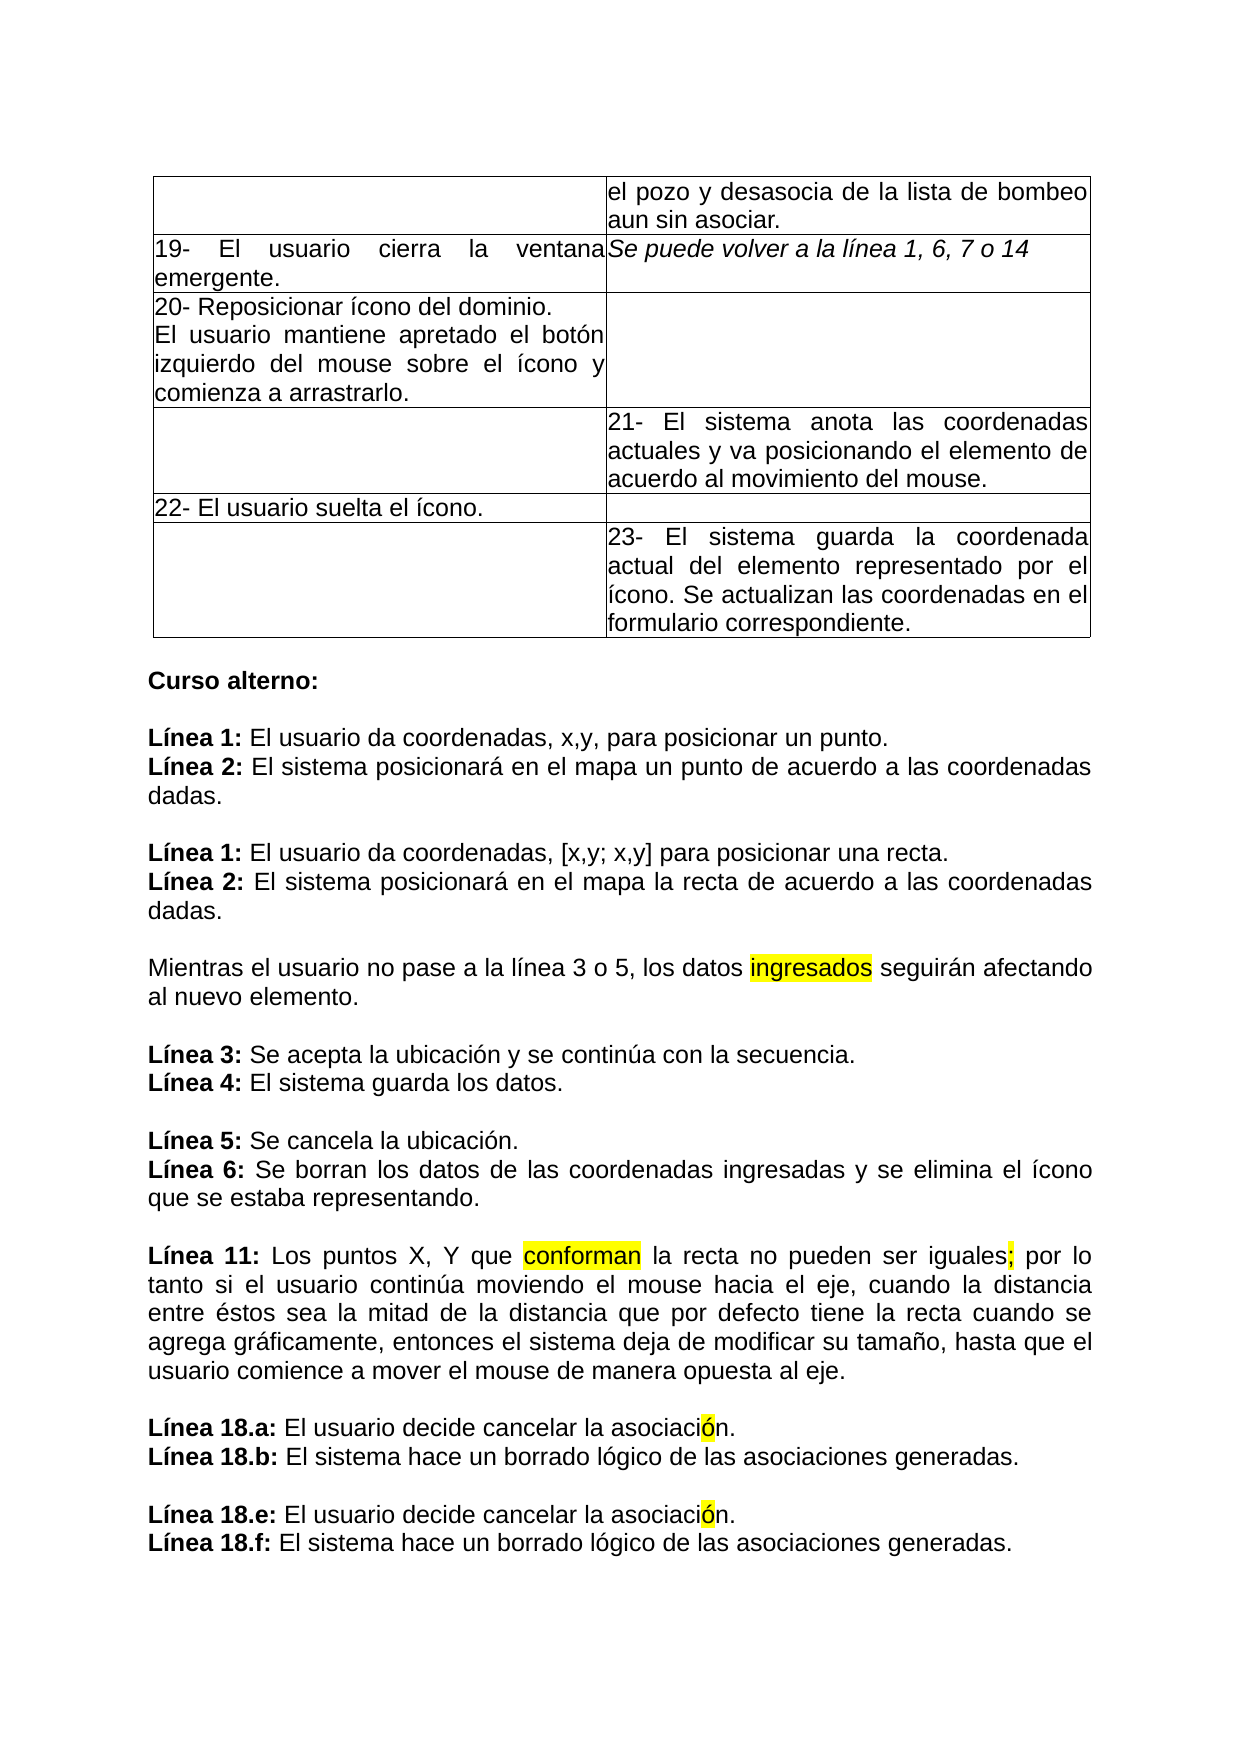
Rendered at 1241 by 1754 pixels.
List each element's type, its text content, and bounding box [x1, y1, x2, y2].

table_cell [154, 408, 606, 493]
table_cell 22- El usuario suelta el ícono. [154, 494, 606, 522]
text Mientras el usuario no pase a la línea 3 o 5, los datos ingresados seguirán afectando al nuevo elemento. [148, 953, 1092, 1011]
text Curso alterno: [148, 666, 1092, 695]
table_cell el pozo y desasocia de la lista de bombeo aun sin asociar. [607, 177, 1090, 234]
text Línea 5: Se cancela la ubicación. [148, 1126, 1092, 1155]
table_cell 21- El sistema anota las coordenadas actuales y va posicionando el elemento de acuerdo al movimiento del mouse. [607, 408, 1090, 493]
text Línea 3: Se acepta la ubicación y se continúa con la secuencia. [148, 1040, 1092, 1068]
table_cell 20- Reposicionar ícono del dominio. El usuario mantiene apretado el botón izquierdo del mouse sobre el ícono y comienza a arrastrarlo. [154, 293, 606, 407]
table_cell [154, 177, 606, 234]
table_cell Se puede volver a la línea 1, 6, 7 o 14 [607, 235, 1090, 292]
table_cell [607, 494, 1090, 522]
text Línea 1: El usuario da coordenadas, x,y, para posicionar un punto. [148, 723, 1092, 752]
text Línea 18.b: El sistema hace un borrado lógico de las asociaciones generadas. [148, 1442, 1092, 1471]
text Línea 18.a: El usuario decide cancelar la asociación. [148, 1413, 1092, 1442]
text Línea 1: El usuario da coordenadas, [x,y; x,y] para posicionar una recta. [148, 838, 1092, 867]
text Línea 2: El sistema posicionará en el mapa un punto de acuerdo a las coordenadas dadas. [148, 752, 1092, 810]
table_cell [607, 293, 1090, 407]
text Línea 4: El sistema guarda los datos. [148, 1068, 1092, 1097]
text Línea 2: El sistema posicionará en el mapa la recta de acuerdo a las coordenadas dadas. [148, 867, 1092, 925]
table_cell 19- El usuario cierra la ventana emergente. [154, 235, 606, 292]
table_cell 23- El sistema guarda la coordenada actual del elemento representado por el ícono. Se actualizan las coordenadas en el formulario correspondiente. [607, 523, 1090, 637]
text Línea 11: Los puntos X, Y que conforman la recta no pueden ser iguales; por lo tanto si el usuario continúa moviendo el mouse hacia el eje, cuando la distancia entre éstos sea la mitad de la distancia que por defecto tiene la recta cuando se agrega gráficamente, entonces el sistema deja de modificar su tamaño, hasta que el usuario comience a mover el mouse de manera opuesta al eje. [148, 1241, 1092, 1385]
text Línea 6: Se borran los datos de las coordenadas ingresadas y se elimina el ícono que se estaba representando. [148, 1155, 1092, 1212]
text Línea 18.f: El sistema hace un borrado lógico de las asociaciones generadas. [148, 1528, 1092, 1557]
table_cell [154, 523, 606, 637]
text Línea 18.e: El usuario decide cancelar la asociación. [148, 1500, 1092, 1528]
